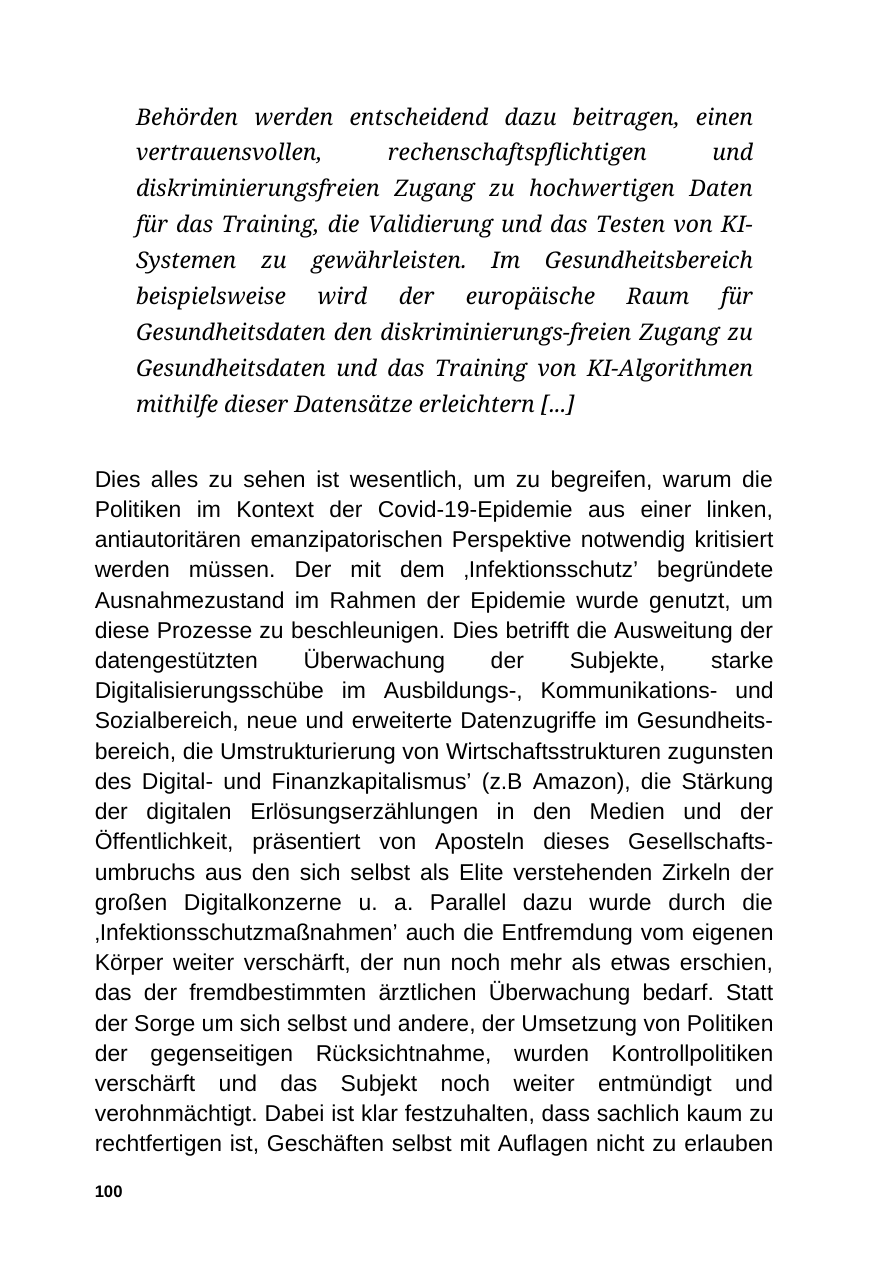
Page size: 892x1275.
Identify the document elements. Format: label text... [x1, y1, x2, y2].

text Dies alles zu sehen ist wesentlich, um zu begreifen, warum die Politiken im Kontext der Covid-19-Epidemie aus einer linken, antiautoritären emanzipatorischen Perspektive notwendig kritisiert werden müssen. Der mit dem ‚Infektionsschutz’ begründete Ausnahmezustand im Rahmen der Epidemie wurde genutzt, um diese Prozesse zu beschleunigen. Dies betrifft die Ausweitung der datengestützten Überwachung der Subjekte, starke Digitalisierungsschübe im Ausbildungs-, Kommunikations- und Sozialbereich, neue und erweiterte Datenzugriffe im Gesundheits-bereich, die Umstrukturierung von Wirtschaftsstrukturen zugunsten des Digital- und Finanzkapitalismus’ (z.B Amazon), die Stärkung der digitalen Erlösungserzählungen in den Medien und der Öffentlichkeit, präsentiert von Aposteln dieses Gesellschafts-umbruchs aus den sich selbst als Elite verstehenden Zirkeln der großen Digitalkonzerne u. a. Parallel dazu wurde durch die ‚Infektionsschutzmaßnahmen’ auch die Entfremdung vom eigenen Körper weiter verschärft, der nun noch mehr als etwas erschien, das der fremdbestimmten ärztlichen Überwachung bedarf. Statt der Sorge um sich selbst und andere, der Umsetzung von Politiken der gegenseitigen Rücksichtnahme, wurden Kontrollpolitiken verschärft und das Subjekt noch weiter entmündigt und verohnmächtigt. Dabei ist klar festzuhalten, dass sachlich kaum zu rechtfertigen ist, Geschäften selbst mit Auflagen nicht zu erlauben [94, 466, 774, 1157]
text Behörden werden entscheidend dazu beitragen, einen vertrauensvollen, rechenschaftspflichtigen und diskriminierungsfreien Zugang zu hochwertigen Daten für das Training, die Validierung und das Testen von KI-Systemen zu gewährleisten. Im Gesundheitsbereich beispielsweise wird der europäische Raum für Gesundheitsdaten den diskriminierungs-freien Zugang zu Gesundheitsdaten und das Training von KI-Algorithmen mithilfe dieser Datensätze erleichtern [...] [136, 100, 756, 419]
